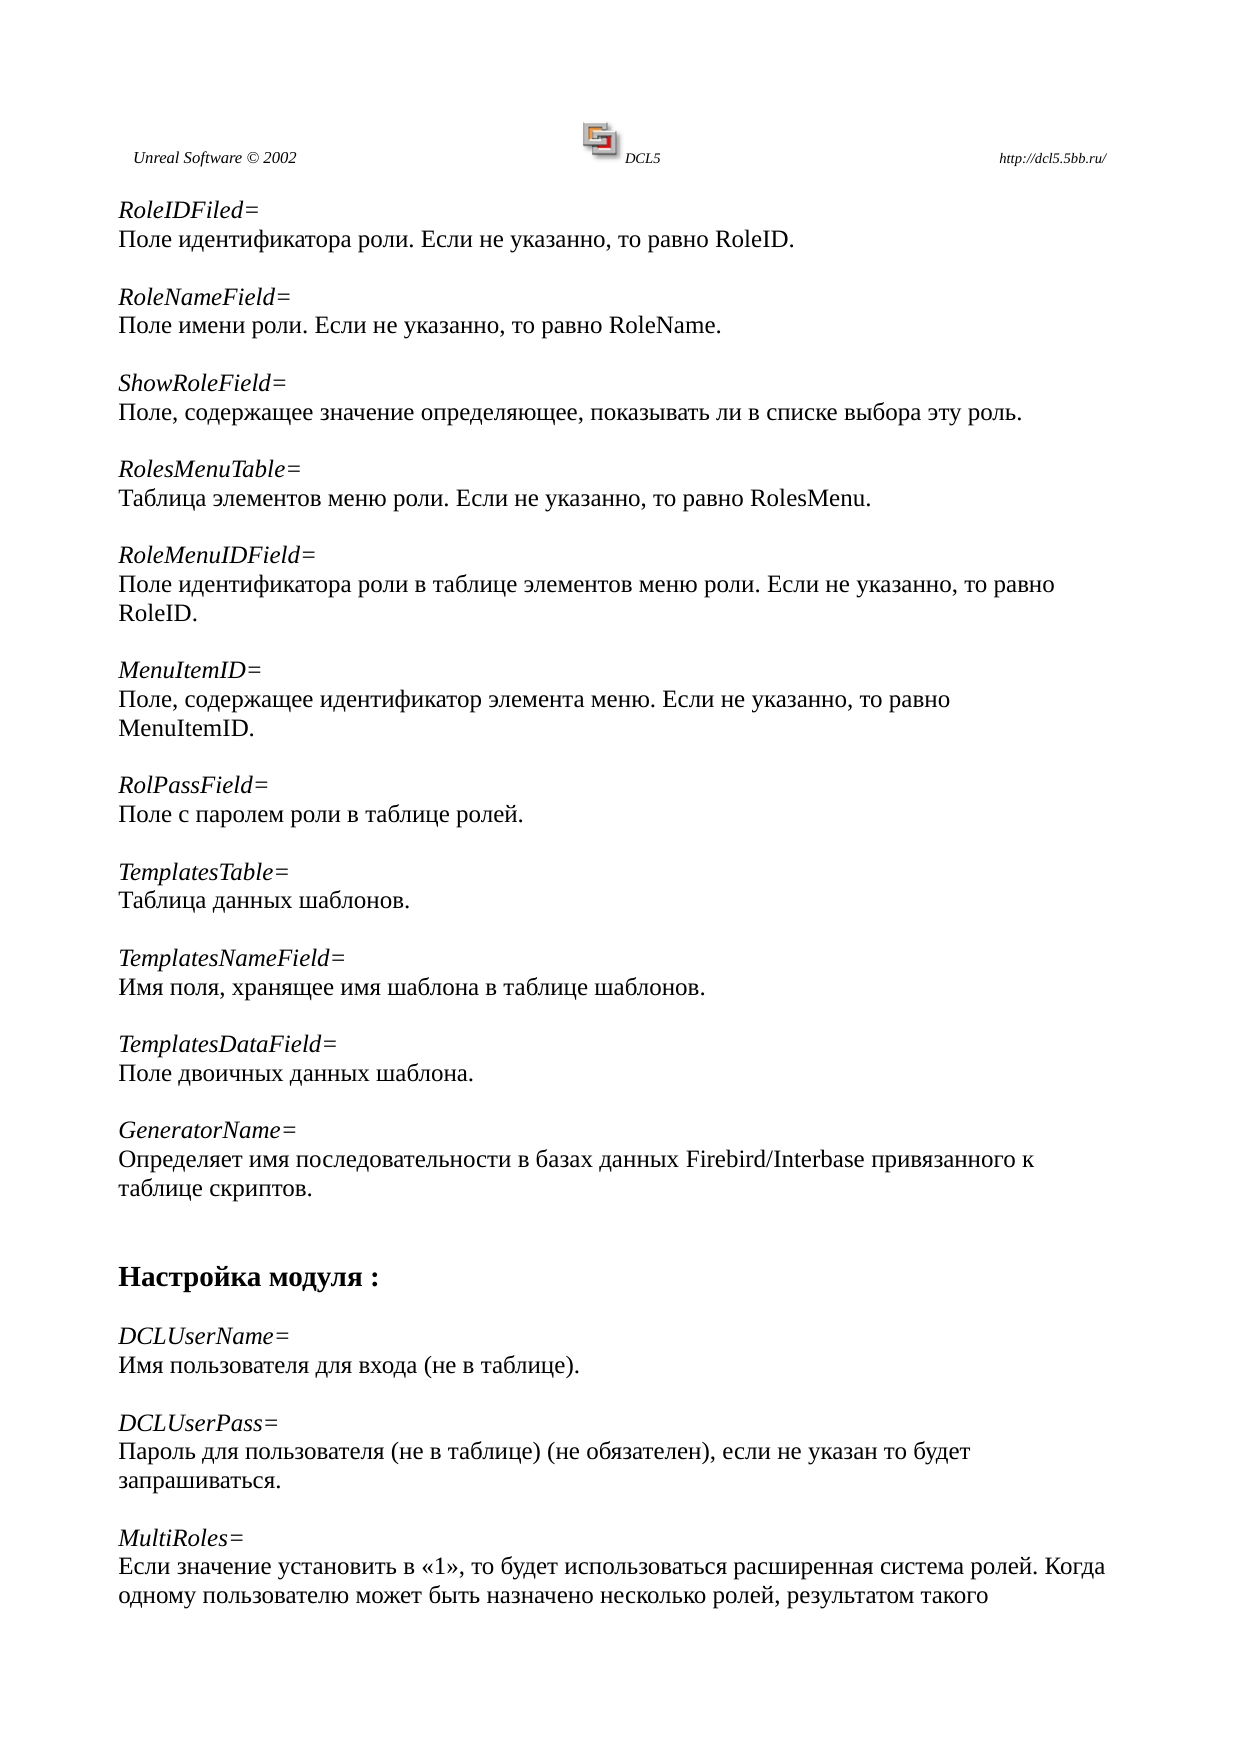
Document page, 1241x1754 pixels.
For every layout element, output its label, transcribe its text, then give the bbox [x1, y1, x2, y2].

text Поле с паролем роли в таблице ролей. [118, 799, 1122, 828]
text Поле идентификатора роли. Если не указанно, то равно RoleID. [118, 224, 1122, 253]
text MultiRoles= [118, 1523, 1122, 1551]
text MenuItemID. [118, 713, 1122, 742]
text Поле двоичных данных шаблона. [118, 1058, 1122, 1087]
text Имя поля, хранящее имя шаблона в таблице шаблонов. [118, 972, 1122, 1000]
picture [579, 118, 625, 164]
text Пароль для пользователя (не в таблице) (не обязателен), если не указан то будет запрашиваться. [118, 1436, 1122, 1494]
text DCLUserPass= [118, 1408, 1122, 1436]
text Таблица элементов меню роли. Если не указанно, то равно RolesMenu. [118, 483, 1122, 512]
text RoleNameField= [118, 282, 1122, 310]
text MenuItemID= [118, 655, 1122, 684]
text Таблица данных шаблонов. [118, 885, 1122, 914]
text TemplatesTable= [118, 857, 1122, 885]
text Определяет имя последовательности в базах данных Firebird/Interbase привязанного к таблице скриптов. [118, 1144, 1122, 1202]
text RolPassField= [118, 770, 1122, 799]
text RoleIDFiled= [118, 195, 1122, 224]
text Если значение установить в «1», то будет использоваться расширенная система ролей. Когда одному пользователю может быть назначено несколько ролей, результатом такого [118, 1551, 1122, 1609]
text TemplatesDataField= [118, 1029, 1122, 1058]
text ShowRoleField= [118, 368, 1122, 397]
text Поле имени роли. Если не указанно, то равно RoleName. [118, 310, 1122, 339]
text RoleID. [118, 598, 1122, 627]
text RoleMenuIDField= [118, 540, 1122, 569]
text TemplatesNameField= [118, 943, 1122, 972]
text DCLUserName= [118, 1321, 1122, 1350]
text Настройка модуля : [118, 1259, 1122, 1293]
text Имя пользователя для входа (не в таблице). [118, 1350, 1122, 1379]
text GeneratorName= [118, 1115, 1122, 1144]
text RolesMenuTable= [118, 454, 1122, 483]
text Поле, содержащее значение определяющее, показывать ли в списке выбора эту роль. [118, 397, 1122, 425]
text Поле идентификатора роли в таблице элементов меню роли. Если не указанно, то равно [118, 569, 1122, 598]
text Поле, содержащее идентификатор элемента меню. Если не указанно, то равно [118, 684, 1122, 713]
